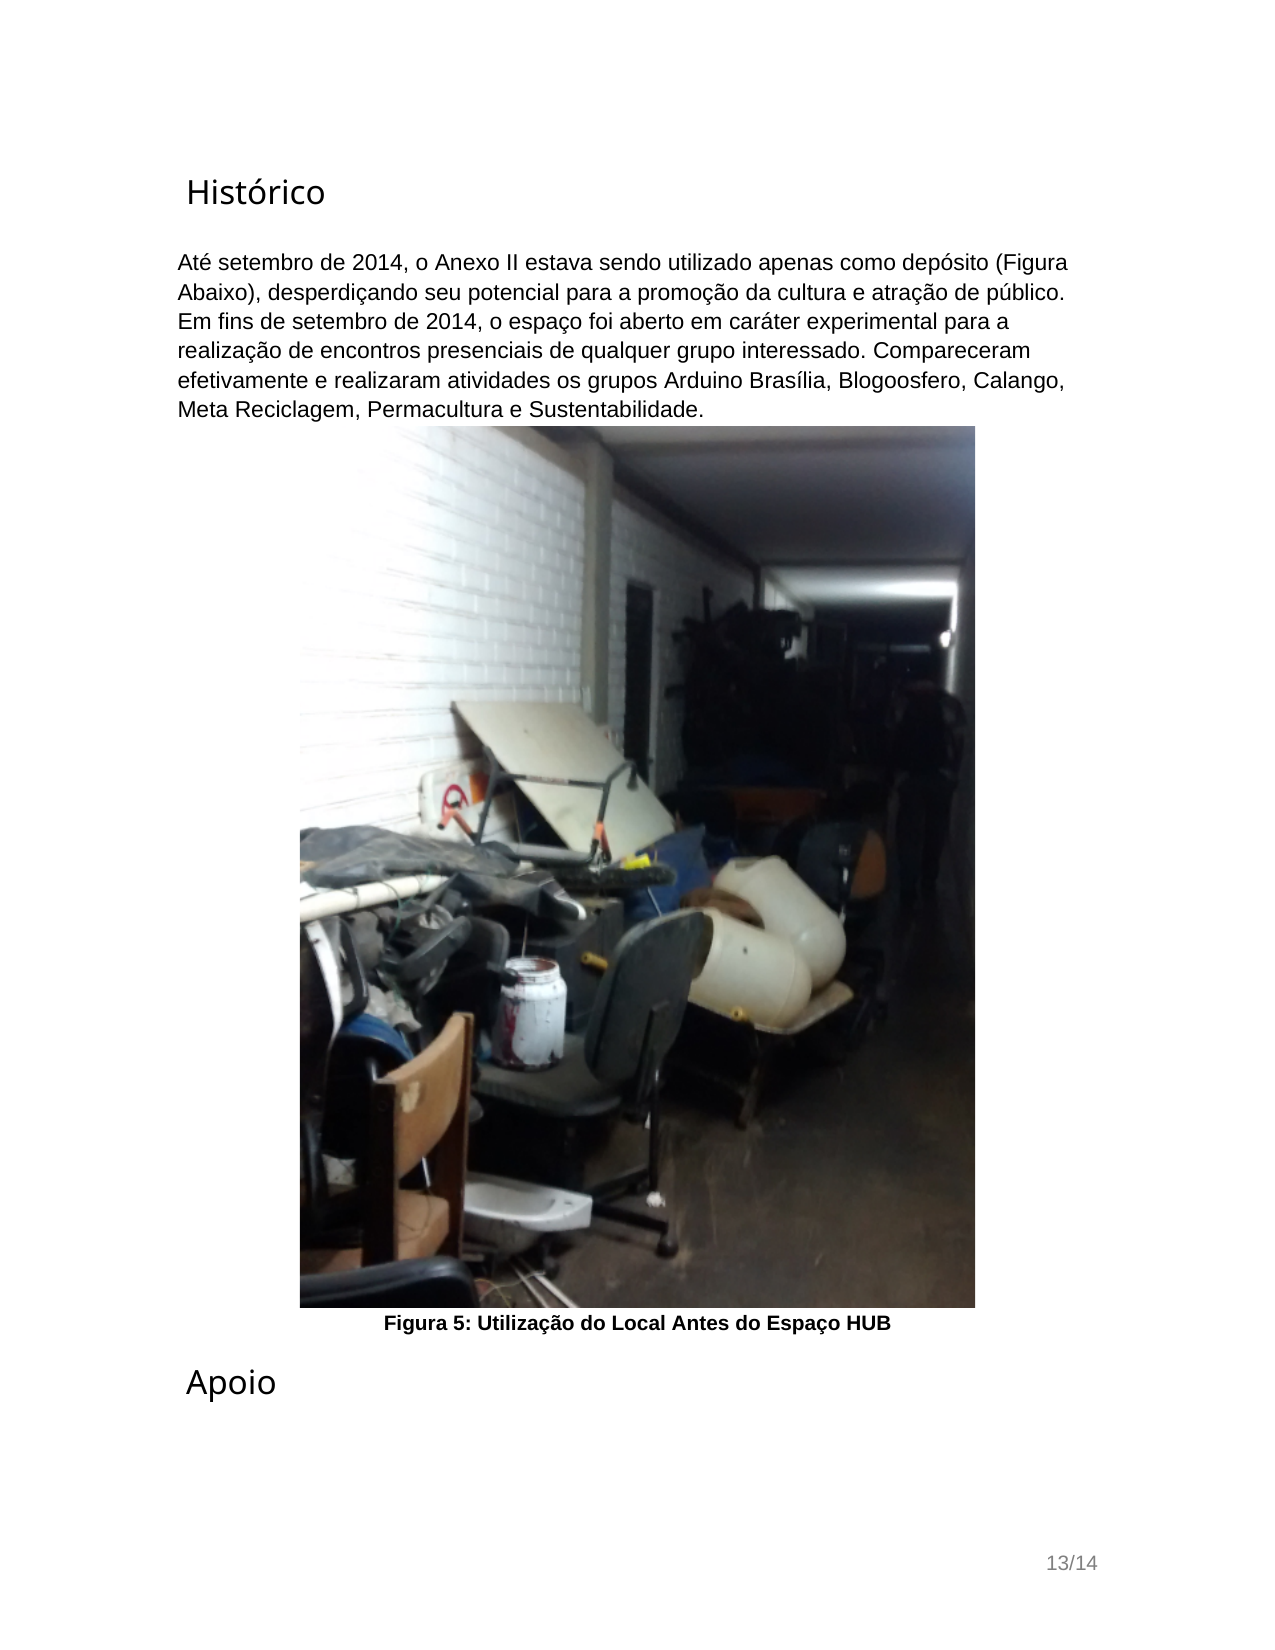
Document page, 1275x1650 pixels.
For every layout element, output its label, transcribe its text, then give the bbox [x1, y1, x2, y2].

subtitle Apoio [177, 1359, 1098, 1404]
subtitle Histórico [177, 168, 1098, 214]
picture [299, 426, 976, 1308]
text Até setembro de 2014, o Anexo II estava sendo utilizado apenas como depósito (Figura Abaixo), desperdiçando seu potencial para a promoção da cultura e atração de público. Em fins de setembro de 2014, o espaço foi aberto em caráter experimental para a realização de encontros presenciais de qualquer grupo interessado. Compareceram efetivamente e realizaram atividades os grupos Arduino Brasília, Blogoosfero, Calango, Meta Reciclagem, Permacultura e Sustentabilidade. [177, 250, 1098, 422]
text Figura 5: Utilização do Local Antes do Espaço HUB [177, 1311, 1098, 1334]
